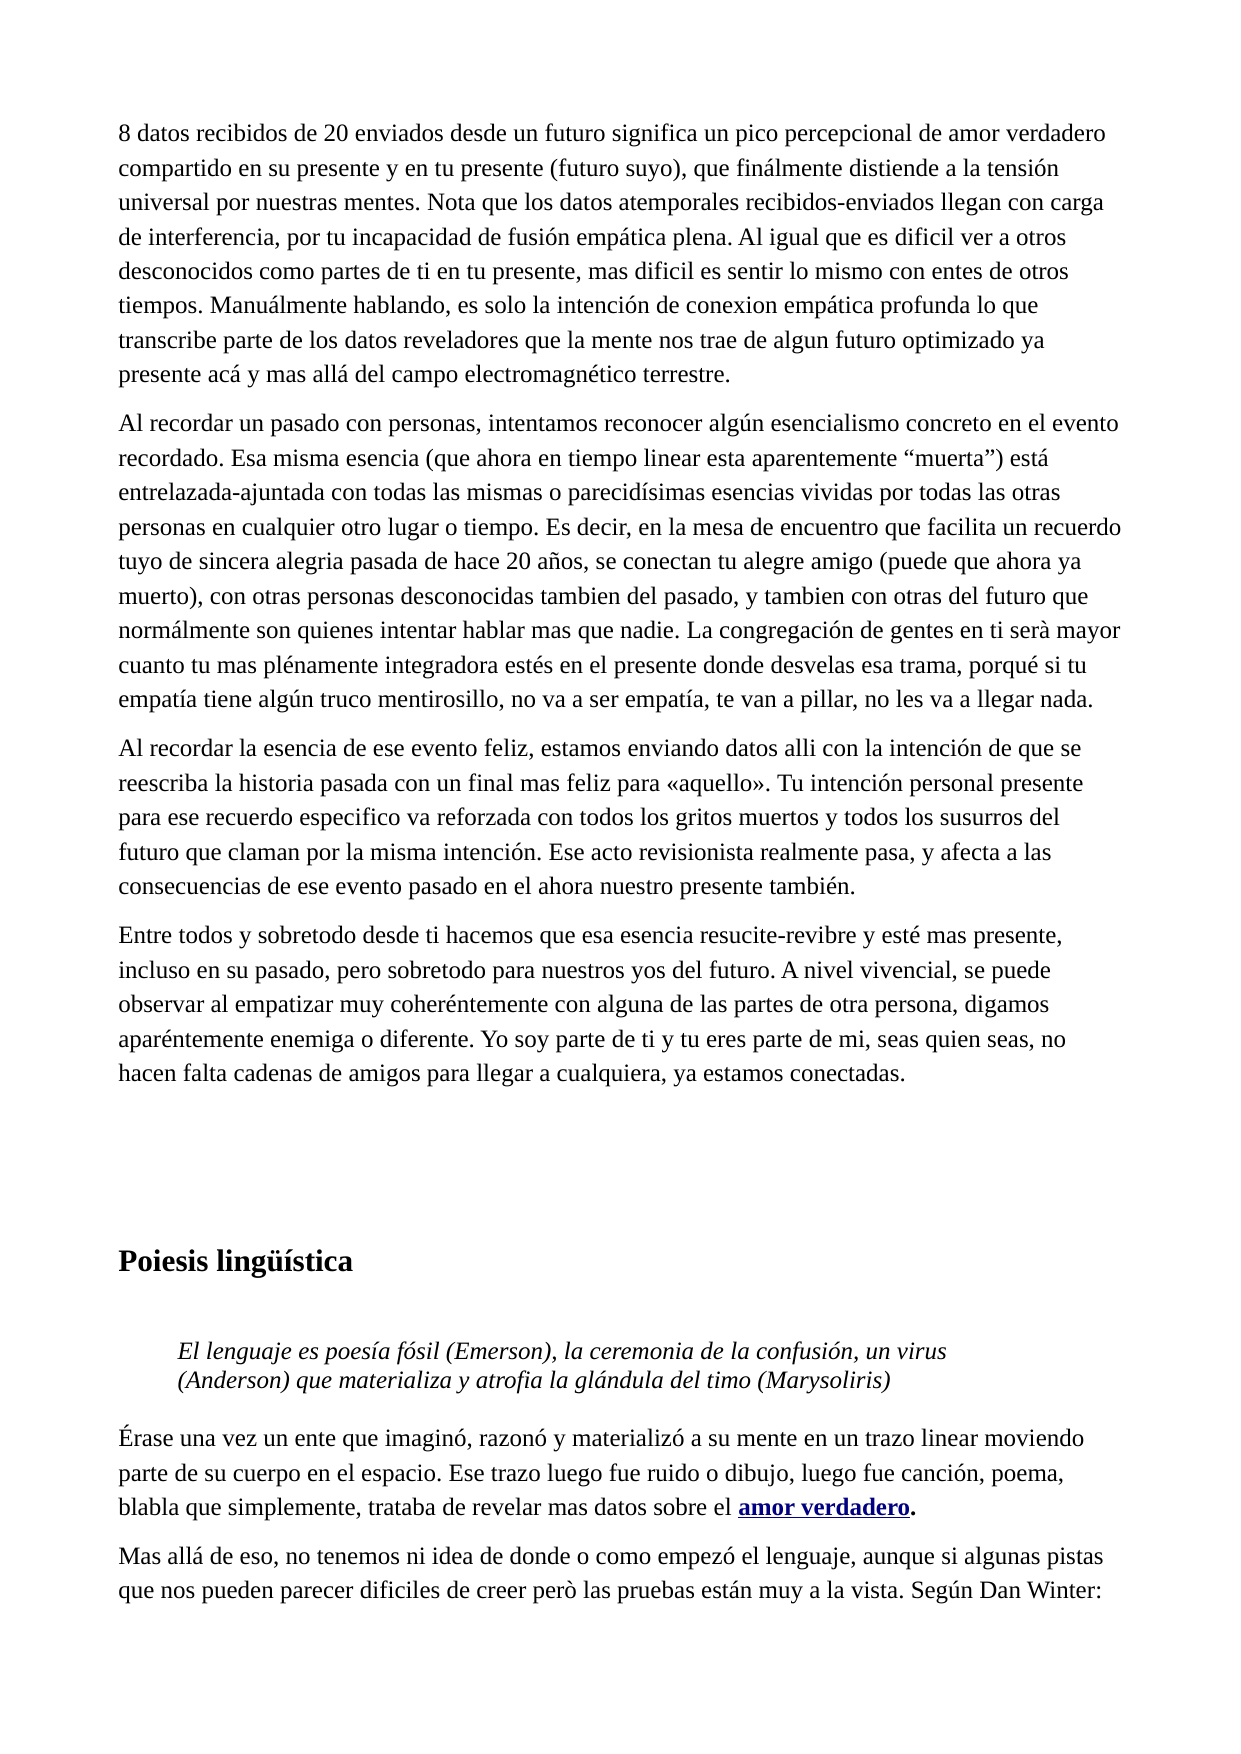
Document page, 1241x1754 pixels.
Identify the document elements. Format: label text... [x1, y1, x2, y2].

text Mas allá de eso, no tenemos ni idea de donde o como empezó el lenguaje, aunque si algunas pistas que nos pueden parecer dificiles de creer però las pruebas están muy a la vista. Según Dan Winter: [118, 1541, 1122, 1604]
text El lenguaje es poesía fósil (Emerson), la ceremonia de la confusión, un virus (Anderson) que materializa y atrofia la glándula del timo (Marysoliris) [177, 1336, 1063, 1394]
text Entre todos y sobretodo desde ti hacemos que esa esencia resucite-revibre y esté mas presente, incluso en su pasado, pero sobretodo para nuestros yos del futuro. A nivel vivencial, se puede observar al empatizar muy coheréntemente con alguna de las partes de otra persona, digamos aparéntemente enemiga o diferente. Yo soy parte de ti y tu eres parte de mi, seas quien seas, no hacen falta cadenas de amigos para llegar a cualquiera, ya estamos conectadas. [118, 920, 1122, 1087]
text Érase una vez un ente que imaginó, razonó y materializó a su mente en un trazo linear moviendo parte de su cuerpo en el espacio. Ese trazo luego fue ruido o dibujo, luego fue canción, poema, blabla que simplemente, trataba de revelar mas datos sobre el amor verdadero. [118, 1423, 1122, 1521]
text 8 datos recibidos de 20 enviados desde un futuro significa un pico percepcional de amor verdadero compartido en su presente y en tu presente (futuro suyo), que finálmente distiende a la tensión universal por nuestras mentes. Nota que los datos atemporales recibidos-enviados llegan con carga de interferencia, por tu incapacidad de fusión empática plena. Al igual que es dificil ver a otros desconocidos como partes de ti en tu presente, mas dificil es sentir lo mismo con entes de otros tiempos. Manuálmente hablando, es solo la intención de conexion empática profunda lo que transcribe parte de los datos reveladores que la mente nos trae de algun futuro optimizado ya presente acá y mas allá del campo electromagnético terrestre. [118, 118, 1122, 388]
text Poiesis lingüística [118, 1243, 1122, 1279]
text Al recordar un pasado con personas, intentamos reconocer algún esencialismo concreto en el evento recordado. Esa misma esencia (que ahora en tiempo linear esta aparentemente “muerta”) está entrelazada-ajuntada con todas las mismas o parecidísimas esencias vividas por todas las otras personas en cualquier otro lugar o tiempo. Es decir, en la mesa de encuentro que facilita un recuerdo tuyo de sincera alegria pasada de hace 20 años, se conectan tu alegre amigo (puede que ahora ya muerto), con otras personas desconocidas tambien del pasado, y tambien con otras del futuro que normálmente son quienes intentar hablar mas que nadie. La congregación de gentes en ti serà mayor cuanto tu mas plénamente integradora estés en el presente donde desvelas esa trama, porqué si tu empatía tiene algún truco mentirosillo, no va a ser empatía, te van a pillar, no les va a llegar nada. [118, 408, 1122, 713]
text Al recordar la esencia de ese evento feliz, estamos enviando datos alli con la intención de que se reescriba la historia pasada con un final mas feliz para «aquello». Tu intención personal presente para ese recuerdo especifico va reforzada con todos los gritos muertos y todos los susurros del futuro que claman por la misma intención. Ese acto revisionista realmente pasa, y afecta a las consecuencias de ese evento pasado en el ahora nuestro presente también. [118, 733, 1122, 900]
